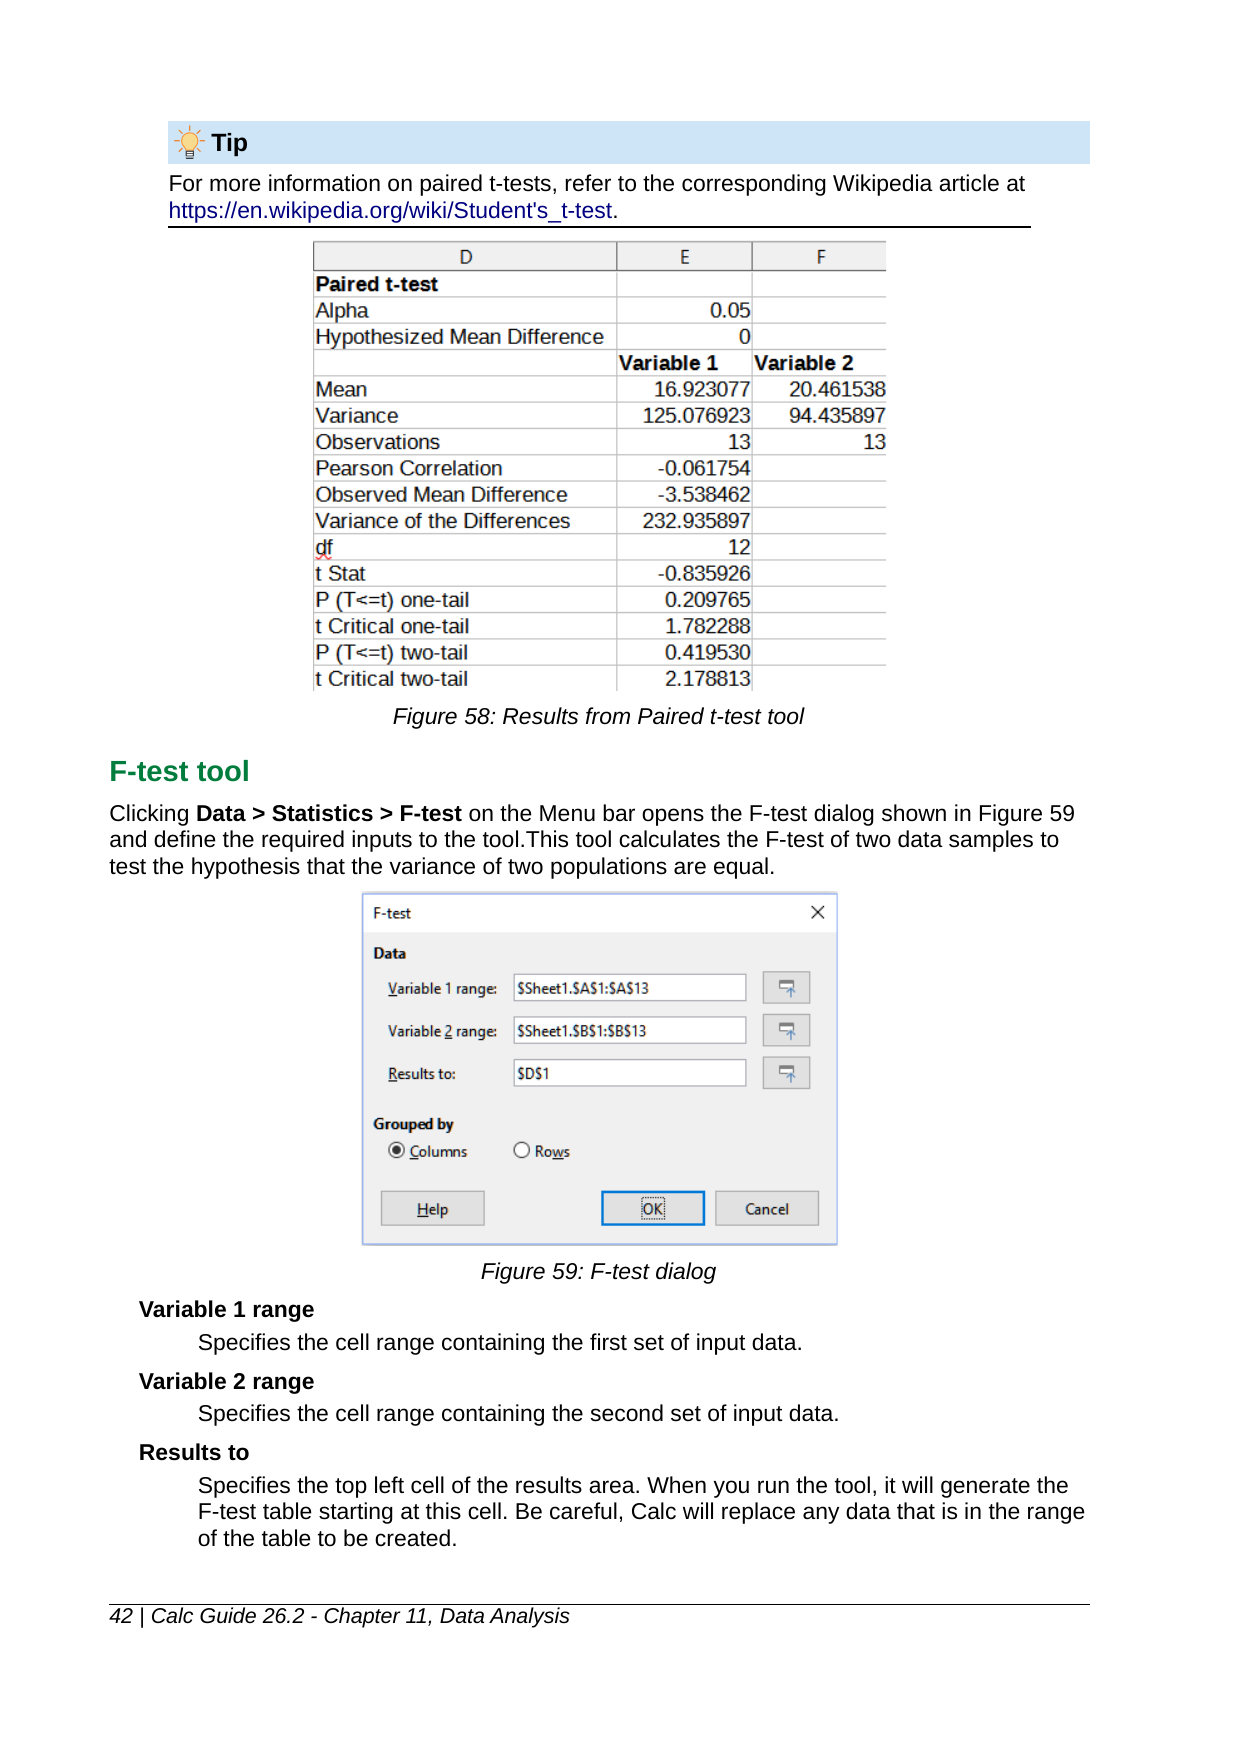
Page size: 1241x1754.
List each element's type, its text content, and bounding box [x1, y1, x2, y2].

picture [313, 240, 887, 691]
text Variable 2 range [139, 1368, 1090, 1394]
subtitle F-test tool [109, 754, 1090, 787]
text Specifies the top left cell of the results area. When you run the tool, it will generate the F-test table starting at this cell. Be careful, Calc will replace any data that is in the range of the table to be created. [198, 1472, 1090, 1551]
text Variable 1 range [139, 1296, 1090, 1323]
text Specifies the cell range containing the first set of input data. [198, 1329, 1090, 1355]
text Figure 59: F-test dialog [361, 1258, 838, 1284]
text Specifies the cell range containing the second set of input data. [198, 1400, 1090, 1427]
subtitle Tip [168, 121, 1090, 164]
picture [361, 891, 838, 1246]
text Results to [139, 1439, 1090, 1466]
text For more information on paired t-tests, refer to the corresponding Wikipedia article at https://en.wikipedia.org/wiki/Student's_t-test. [168, 170, 1031, 226]
text Clicking Data > Statistics > F-test on the Menu bar opens the F-test dialog shown in Figure 59 and define the required inputs to the tool.This tool calculates the F-test of two data samples to test the hypothesis that the variance of two populations are equal. [109, 800, 1090, 879]
text Figure 58: Results from Paired t-test tool [313, 703, 886, 729]
